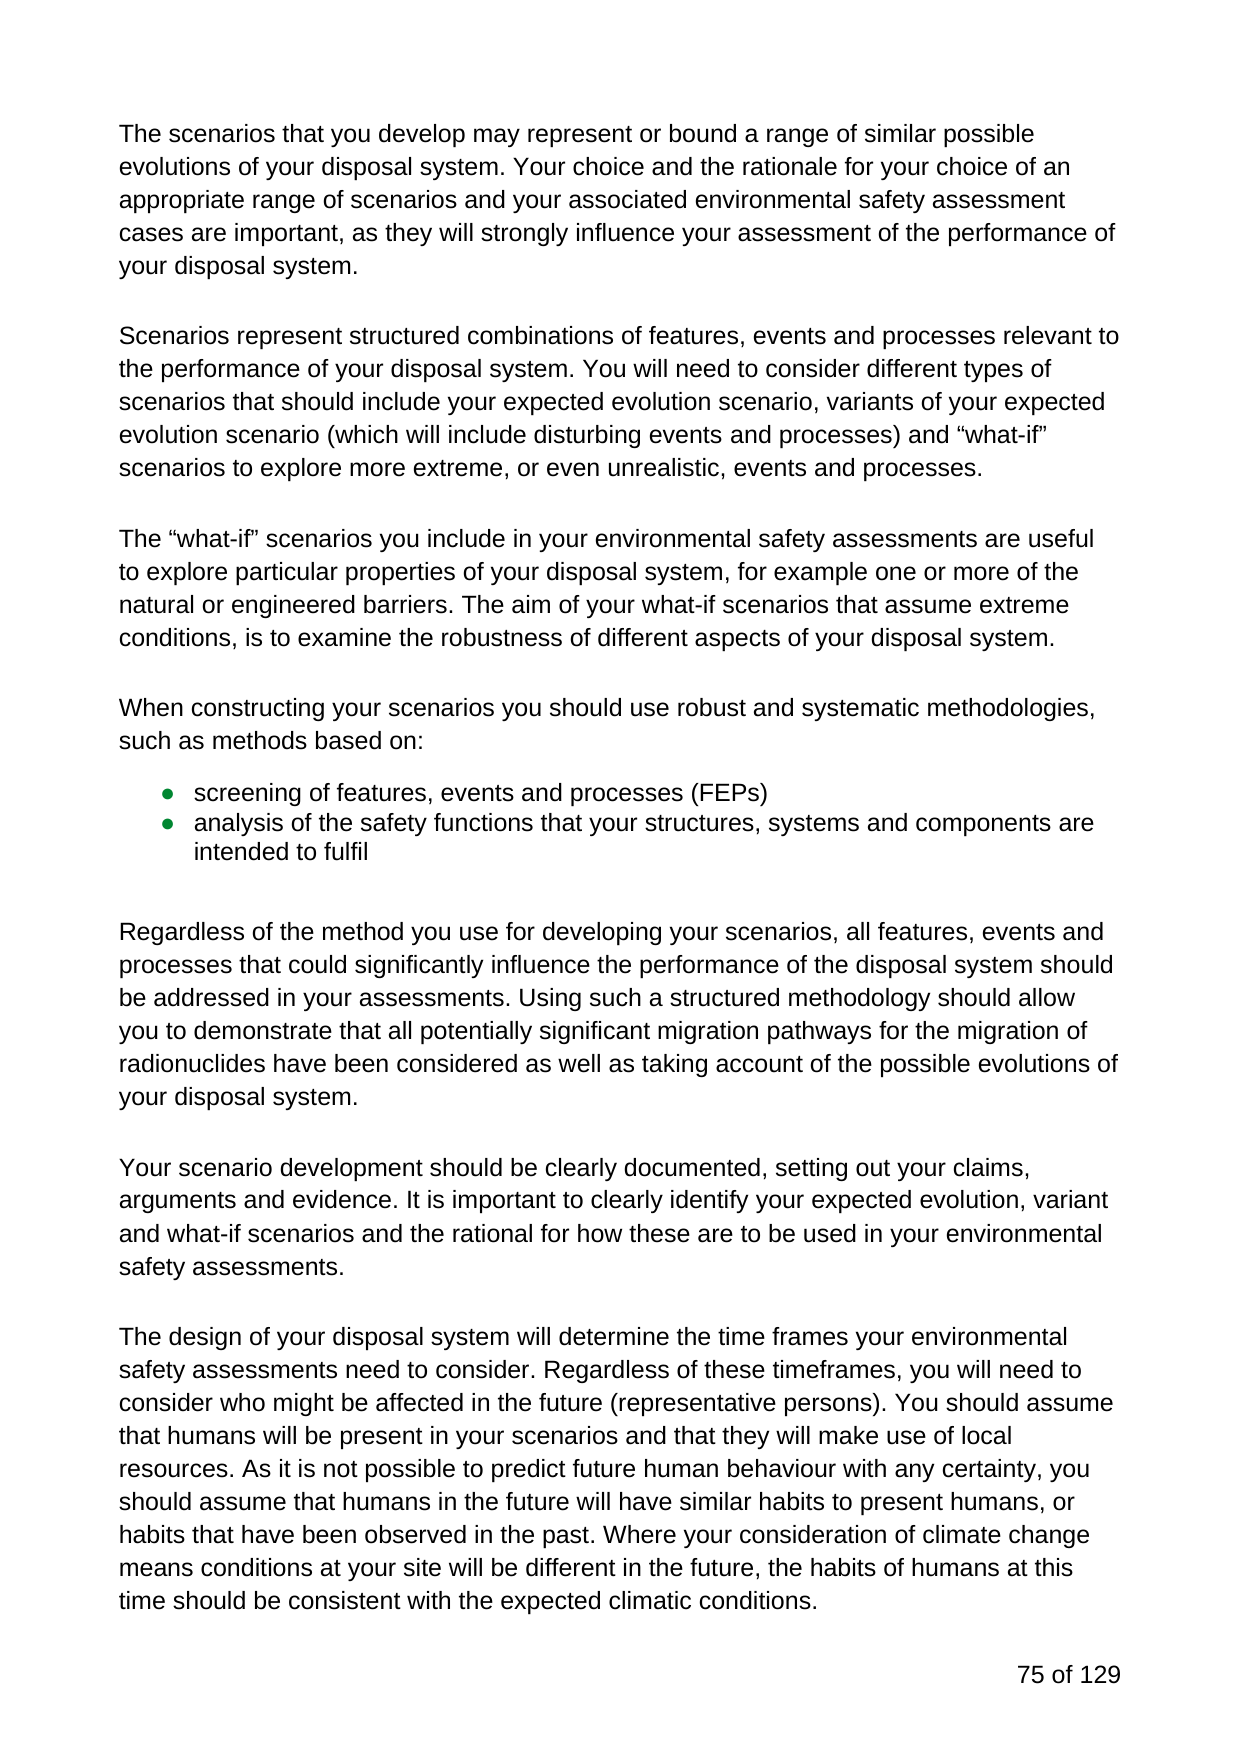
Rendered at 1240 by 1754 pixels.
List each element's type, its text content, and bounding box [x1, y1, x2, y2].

text Scenarios represent structured combinations of features, events and processes relevant to the performance of your disposal system. You will need to consider different types of scenarios that should include your expected evolution scenario, variants of your expected evolution scenario (which will include disturbing events and processes) and “what-if” scenarios to explore more extreme, or even unrealistic, events and processes. [118, 321, 1121, 482]
list analysis of the safety functions that your structures, systems and components are intended to fulfil [160, 808, 1121, 866]
text The design of your disposal system will determine the time frames your environmental safety assessments need to consider. Regardless of these timeframes, you will need to consider who might be affected in the future (representative persons). You should assume that humans will be present in your scenarios and that they will make use of local resources. As it is not possible to predict future human behaviour with any certainty, you should assume that humans in the future will have similar habits to present humans, or habits that have been observed in the past. Where your consideration of climate change means conditions at your site will be different in the future, the habits of humans at this time should be consistent with the expected climatic conditions. [118, 1322, 1121, 1615]
text The “what-if” scenarios you include in your environmental safety assessments are useful to explore particular properties of your disposal system, for example one or more of the natural or engineered barriers. The aim of your what-if scenarios that assume extreme conditions, is to examine the robustness of different aspects of your disposal system. [118, 524, 1121, 652]
text When constructing your scenarios you should use robust and systematic methodologies, such as methods based on: [118, 693, 1121, 755]
text Your scenario development should be clearly documented, setting out your claims, arguments and evidence. It is important to clearly identify your expected evolution, variant and what-if scenarios and the rational for how these are to be used in your environmental safety assessments. [118, 1152, 1121, 1280]
text The scenarios that you develop may represent or bound a range of similar possible evolutions of your disposal system. Your choice and the rationale for your choice of an appropriate range of scenarios and your associated environmental safety assessment cases are important, as they will strongly influence your assessment of the performance of your disposal system. [118, 118, 1121, 279]
text Regardless of the method you use for developing your scenarios, all features, events and processes that could significantly influence the performance of the disposal system should be addressed in your assessments. Using such a structured methodology should allow you to demonstrate that all potentially significant migration pathways for the migration of radionuclides have been considered as well as taking account of the possible evolutions of your disposal system. [118, 917, 1121, 1111]
list screening of features, events and processes (FEPs) [160, 778, 1121, 807]
